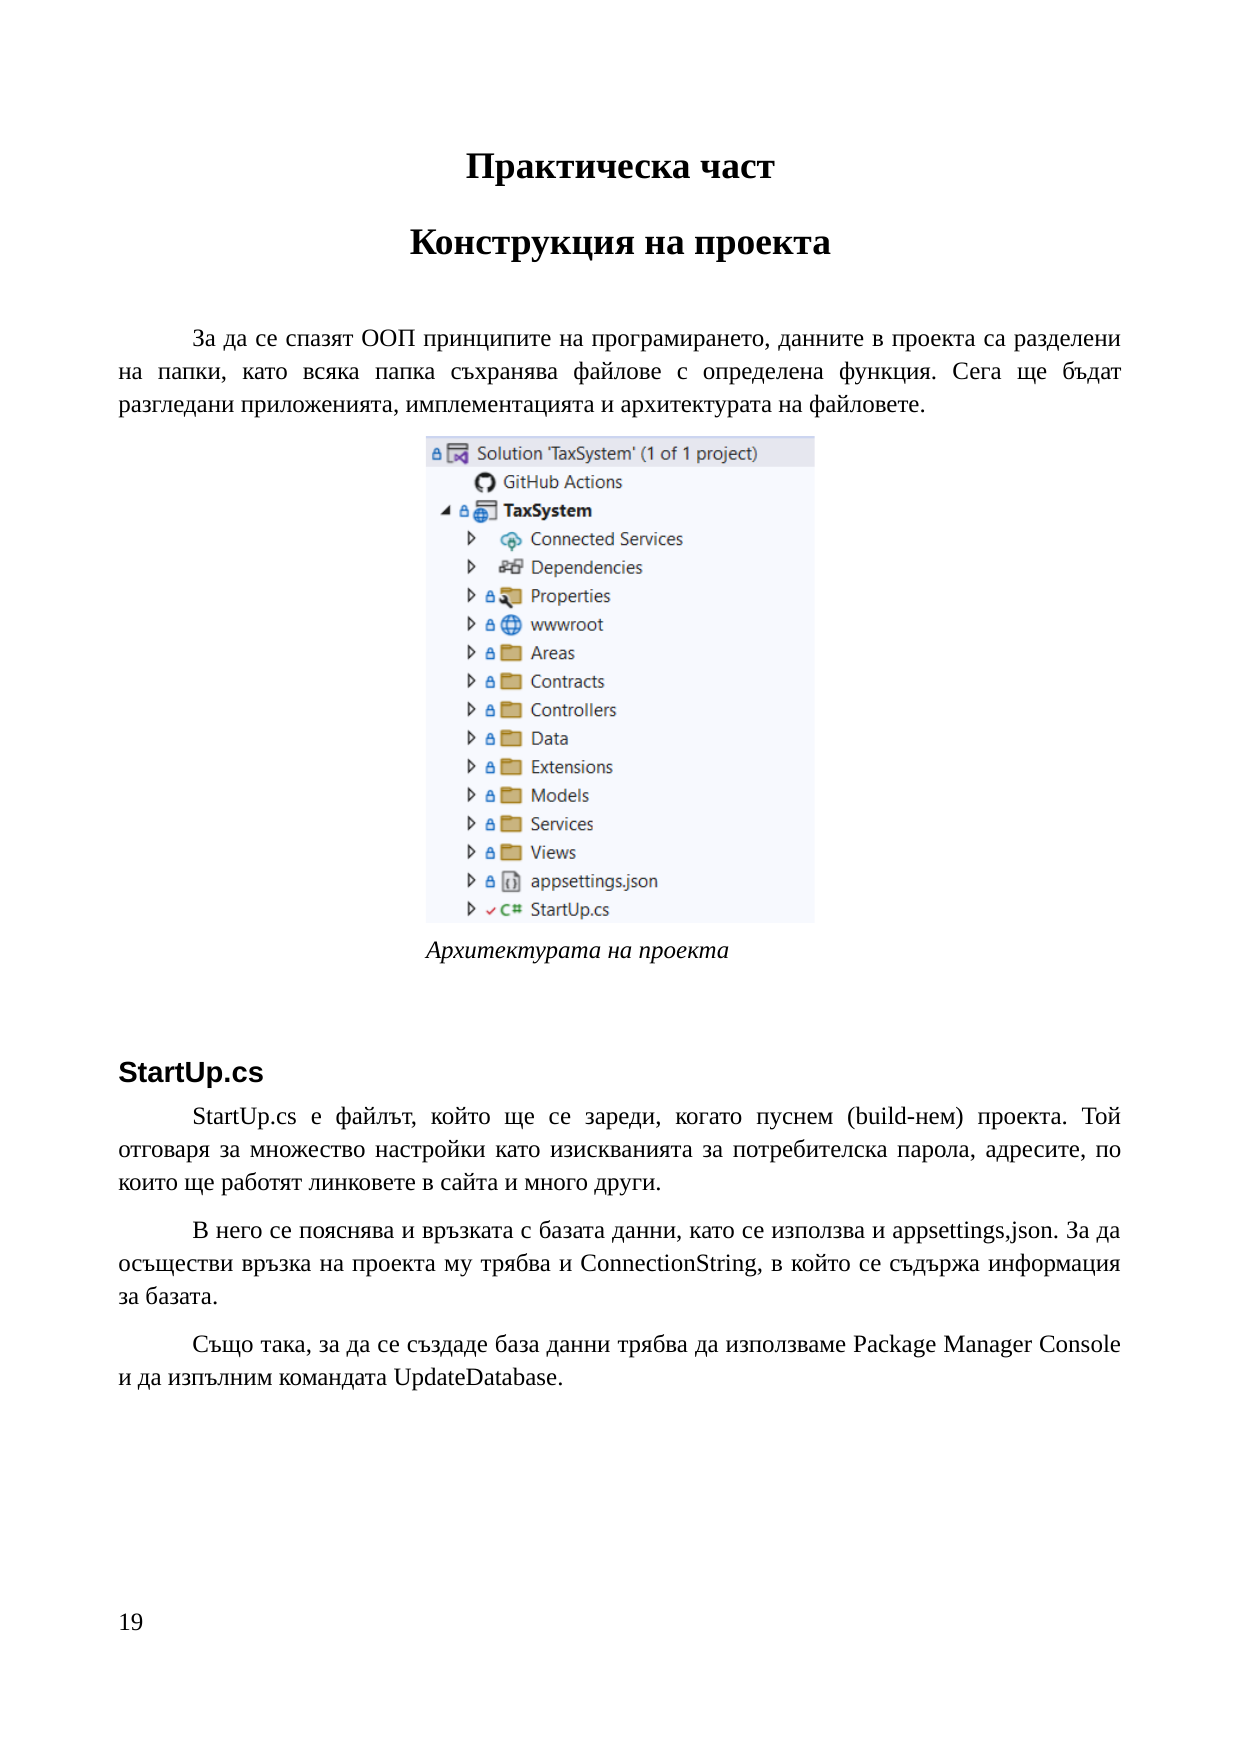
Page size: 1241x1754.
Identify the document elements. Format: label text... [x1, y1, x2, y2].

subtitle Практическа част [118, 143, 1122, 186]
picture [425, 436, 815, 923]
text Също така, за да се създаде база данни трябва да използваме Package Manager Console и да изпълним командата UpdateDatabase. [118, 1329, 1122, 1390]
subtitle Конструкция на проекта [118, 219, 1122, 263]
text StartUp.cs е файлът, който ще се зареди, когато пуснем (build-нем) проекта. Той отговаря за множество настройки като изискванията за потребителска парола, адресите, по които ще работят линковете в сайта и много други. [118, 1101, 1122, 1196]
text Архитектурата на проекта [426, 923, 814, 964]
text За да се спазят ООП принципите на програмирането, данните в проекта са разделени на папки, като всяка папка съхранява файлове с определена функция. Сега ще бъдат разгледани приложенията, имплементацията и архитектурата на файловете. [118, 323, 1122, 418]
subtitle StartUp.cs [118, 1055, 1122, 1089]
text В него се пояснява и връзката с базата данни, като се използва и appsettings,json. За да осъществи връзка на проекта му трябва и ConnectionString, в който се съдържа информация за базата. [118, 1215, 1122, 1310]
